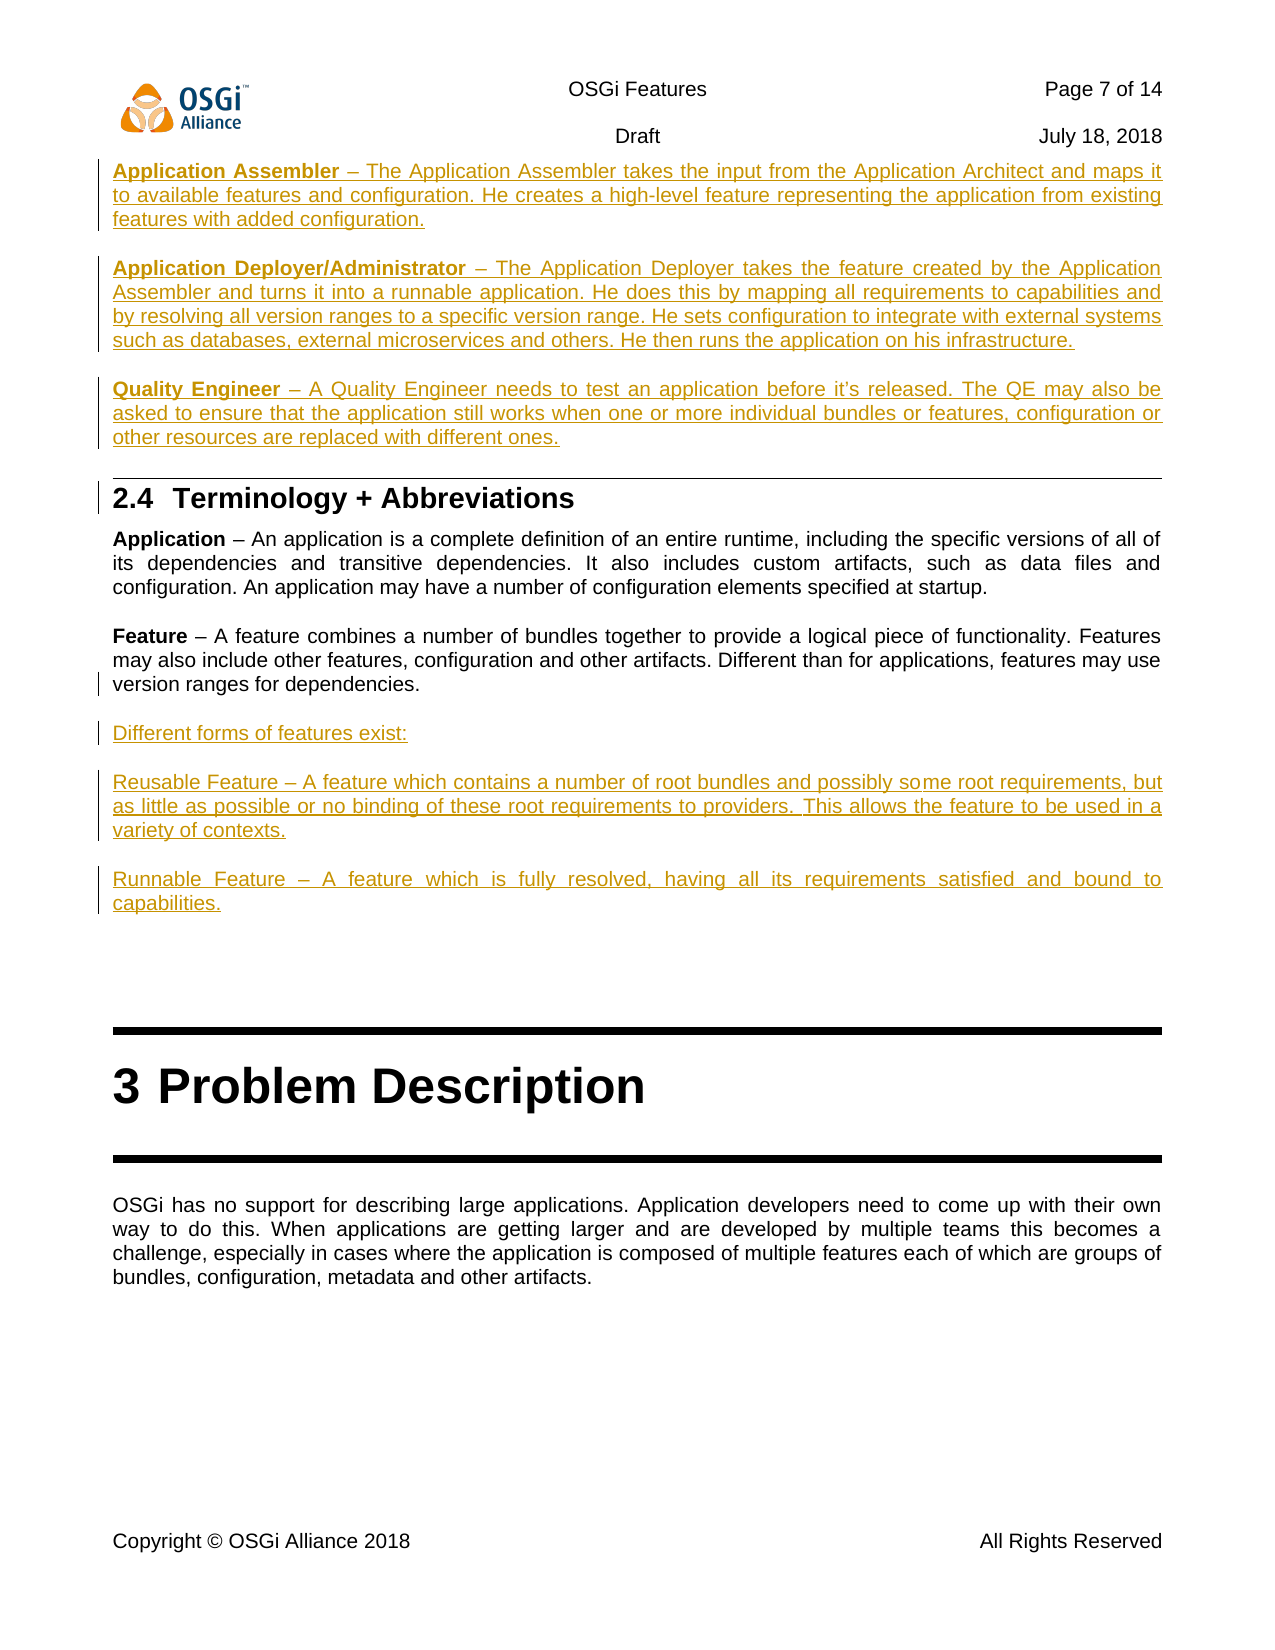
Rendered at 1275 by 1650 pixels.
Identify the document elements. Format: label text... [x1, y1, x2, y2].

picture [113, 76, 257, 140]
text features with added configuration. [112, 205, 1162, 231]
text as little as possible or no binding of these root requirements to providers. This allows the feature to be used in a variety of contexts. [112, 792, 1162, 841]
text Quality Engineer – A Quality Engineer needs to test an application before it’s released. The QE may also be [112, 377, 1162, 398]
text other resources are replaced with different ones. [112, 423, 1162, 448]
text Assembler and turns it into a runnable application. He does this by mapping all requirements to capabilities and [112, 278, 1162, 301]
text Application Deployer/Administrator – The Application Deployer takes the feature created by the Application [112, 256, 1162, 277]
text Application Assembler – The Application Assembler takes the input from the Application Architect and maps it [112, 159, 1162, 180]
text Reusable Feature – A feature which contains a number of root bundles and possibly some root requirements, but [112, 769, 1162, 791]
text Feature – A feature combines a number of bundles together to provide a logical piece of functionality. Features may also include other features, configuration and other artifacts. Different than for applications, features may use version ranges for dependencies. [112, 624, 1162, 696]
text OSGi has no support for describing large applications. Application developers need to come up with their own way to do this. When applications are getting larger and are developed by multiple teams this becomes a challenge, especially in cases where the application is composed of multiple features each of which are groups of bundles, configuration, metadata and other artifacts. [112, 1193, 1162, 1288]
text Different forms of features exist: [112, 721, 1162, 744]
text capabilities. [112, 888, 1162, 914]
text Runnable Feature – A feature which is fully resolved, having all its requirements satisfied and bound to [112, 866, 1162, 887]
subtitle Problem Description [112, 1028, 1162, 1163]
text such as databases, external microservices and others. He then runs the application on his infrastructure. [112, 326, 1162, 352]
subtitle Terminology + Abbreviations [112, 479, 1162, 514]
text Application – An application is a complete definition of an entire runtime, including the specific versions of all of its dependencies and transitive dependencies. It also includes custom artifacts, such as data files and configuration. An application may have a number of configuration elements specified at startup. [112, 527, 1162, 599]
text to available features and configuration. He creates a high-level feature representing the application from existing [112, 181, 1162, 204]
text by resolving all version ranges to a specific version range. He sets configuration to integrate with external systems [112, 302, 1162, 325]
text asked to ensure that the application still works when one or more individual bundles or features, configuration or [112, 399, 1162, 422]
